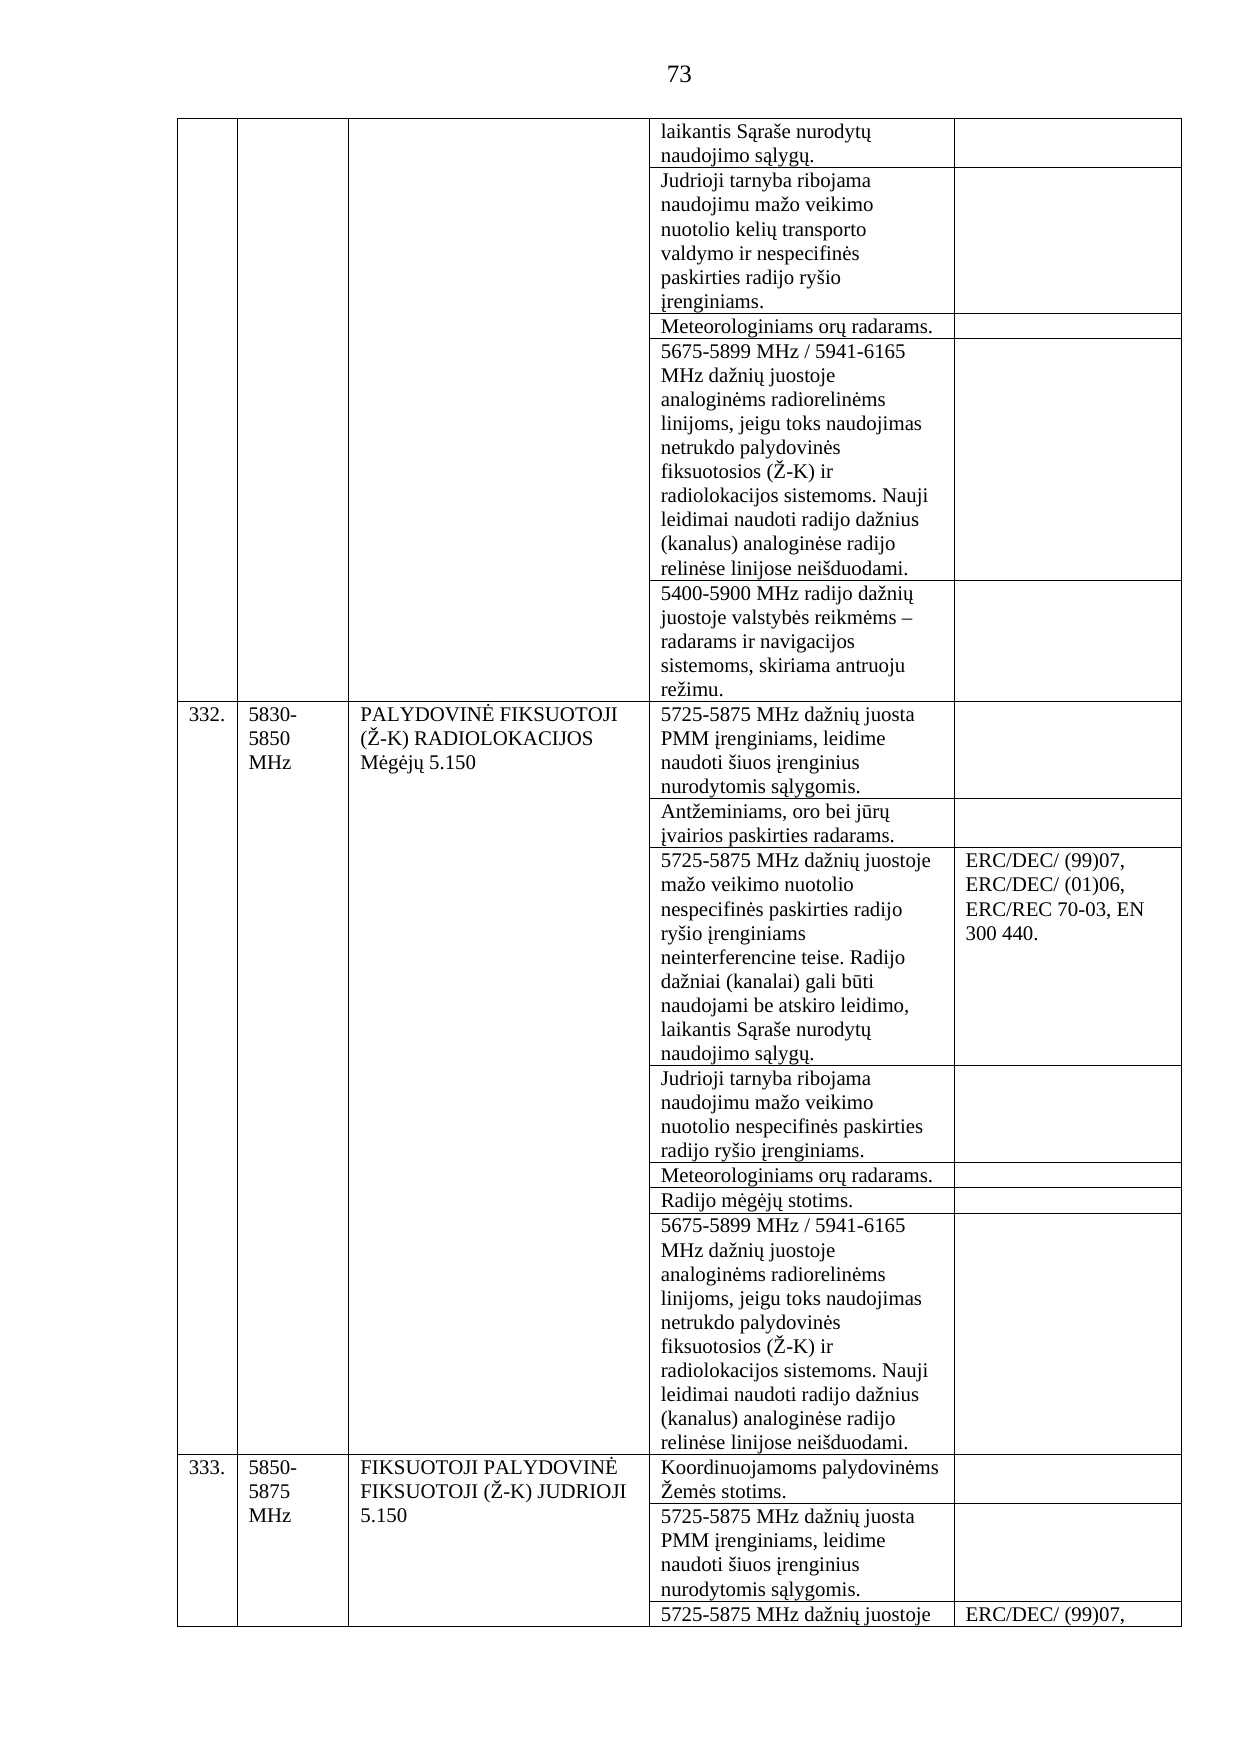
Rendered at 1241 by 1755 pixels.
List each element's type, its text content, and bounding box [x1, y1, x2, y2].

table_cell 332. [178, 702, 237, 1454]
table_cell [955, 1163, 1181, 1187]
table_cell [955, 702, 1181, 798]
table_cell 5725-5875 MHz dažnių juosta PMM įrenginiams, leidime naudoti šiuos įrenginius nurodytomis sąlygomis. [650, 702, 954, 798]
table_cell [238, 119, 348, 701]
table_cell 5850-5875 MHz [238, 1455, 348, 1626]
table_cell Antžeminiams, oro bei jūrų įvairios paskirties radarams. [650, 799, 954, 847]
table_cell 5725-5875 MHz dažnių juosta PMM įrenginiams, leidime naudoti šiuos įrenginius nurodytomis sąlygomis. [650, 1504, 954, 1601]
table_cell [955, 1214, 1181, 1454]
table_cell ERC/DEC/ (99)07, ERC/DEC/ (01)06, ERC/REC 70-03, EN 300 440. [955, 848, 1181, 1065]
table_cell Judrioji tarnyba ribojama naudojimu mažo veikimo nuotolio kelių transporto valdymo ir nespecifinės paskirties radijo ryšio įrenginiams. [650, 168, 954, 313]
table_cell [955, 1188, 1181, 1212]
table_cell [955, 314, 1181, 338]
table_cell 5400-5900 MHz radijo dažnių juostoje valstybės reikmėms – radarams ir navigacijos sistemoms, skiriama antruoju režimu. [650, 581, 954, 701]
table_cell FIKSUOTOJI PALYDOVINĖ FIKSUOTOJI (Ž-K) JUDRIOJI 5.150 [349, 1455, 649, 1626]
table_cell [955, 1455, 1181, 1503]
table_cell Meteorologiniams orų radarams. [650, 314, 954, 338]
table_cell ERC/DEC/ (99)07, [955, 1602, 1181, 1626]
table_cell 333. [178, 1455, 237, 1626]
table_cell 5725-5875 MHz dažnių juostoje mažo veikimo nuotolio nespecifinės paskirties radijo ryšio įrenginiams neinterferencine teise. Radijo dažniai (kanalai) gali būti naudojami be atskiro leidimo, laikantis Sąraše nurodytų naudojimo sąlygų. [650, 848, 954, 1065]
table_cell [955, 1504, 1181, 1601]
table_cell [955, 339, 1181, 579]
table_cell laikantis Sąraše nurodytų naudojimo sąlygų. [650, 119, 954, 167]
table_cell [178, 119, 237, 701]
table_cell [955, 799, 1181, 847]
table_cell [955, 1066, 1181, 1162]
table_cell Radijo mėgėjų stotims. [650, 1188, 954, 1212]
table_cell [955, 581, 1181, 701]
table_cell 5675-5899 MHz / 5941-6165 MHz dažnių juostoje analoginėms radiorelinėms linijoms, jeigu toks naudojimas netrukdo palydovinės fiksuotosios (Ž-K) ir radiolokacijos sistemoms. Nauji leidimai naudoti radijo dažnius (kanalus) analoginėse radijo relinėse linijose neišduodami. [650, 339, 954, 579]
table_cell 5725-5875 MHz dažnių juostoje [650, 1602, 954, 1626]
table_cell [349, 119, 649, 701]
table_cell 5675-5899 MHz / 5941-6165 MHz dažnių juostoje analoginėms radiorelinėms linijoms, jeigu toks naudojimas netrukdo palydovinės fiksuotosios (Ž-K) ir radiolokacijos sistemoms. Nauji leidimai naudoti radijo dažnius (kanalus) analoginėse radijo relinėse linijose neišduodami. [650, 1214, 954, 1454]
table_cell [955, 119, 1181, 167]
table_cell Meteorologiniams orų radarams. [650, 1163, 954, 1187]
table_cell Koordinuojamoms palydovinėms Žemės stotims. [650, 1455, 954, 1503]
table_cell 5830-5850 MHz [238, 702, 348, 1454]
table_cell PALYDOVINĖ FIKSUOTOJI (Ž-K) RADIOLOKACIJOS Mėgėjų 5.150 [349, 702, 649, 1454]
table_cell [955, 168, 1181, 313]
table_cell Judrioji tarnyba ribojama naudojimu mažo veikimo nuotolio nespecifinės paskirties radijo ryšio įrenginiams. [650, 1066, 954, 1162]
